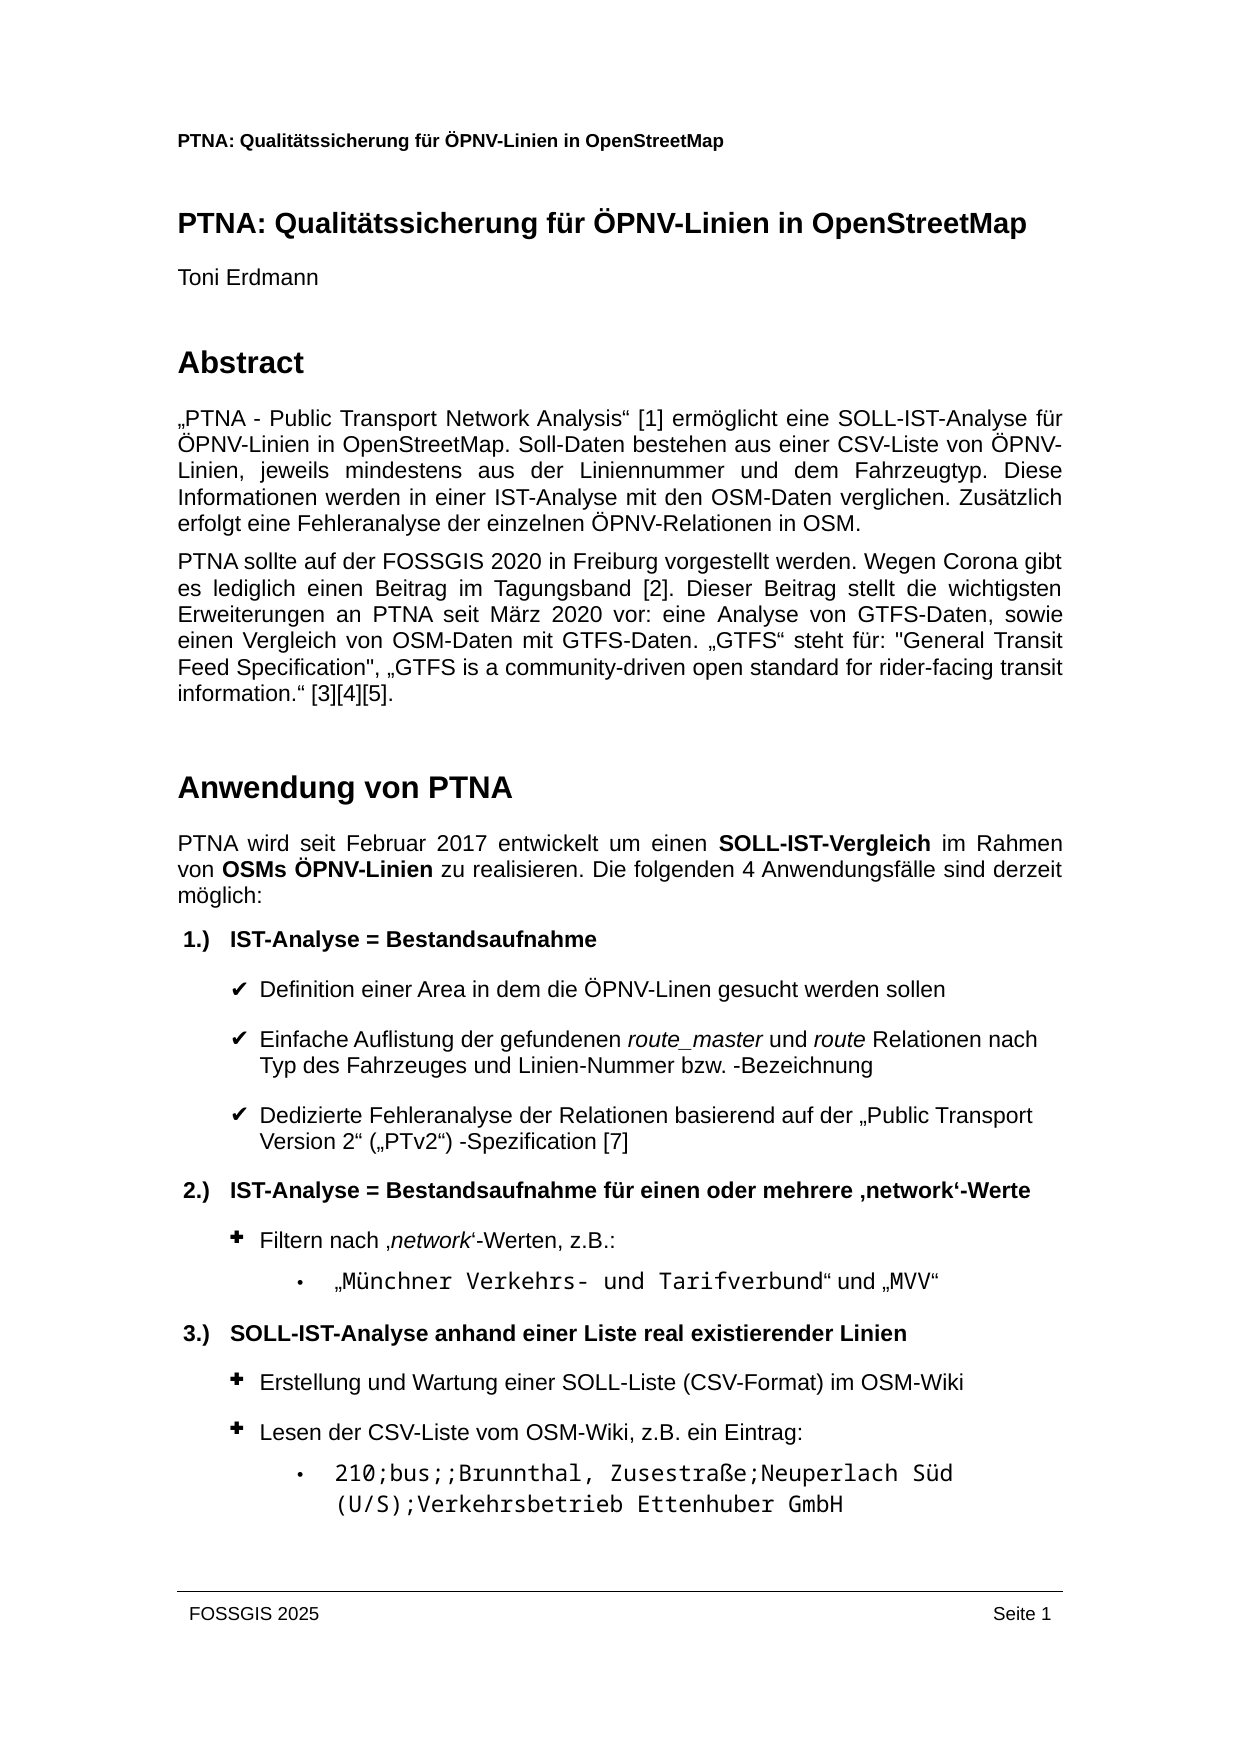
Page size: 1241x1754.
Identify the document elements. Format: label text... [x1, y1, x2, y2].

table_cell ✔ [224, 1084, 254, 1160]
text „PTNA - Public Transport Network Analysis“ [1] ermöglicht eine SOLL-IST-Analyse für ÖPNV-Linien in OpenStreetMap. Soll-Daten bestehen aus einer CSV-Liste von ÖPNV-Linien, jeweils mindestens aus der Liniennummer und dem Fahrzeugtyp. Diese Informationen werden in einer IST-Analyse mit den OSM-Daten verglichen. Zusätzlich erfolgt eine Fehleranalyse der einzelnen ÖPNV-Relationen in OSM. [177, 405, 1063, 536]
title PTNA: Qualitätssicherung für ÖPNV-Linien in OpenStreetMap [177, 206, 1063, 239]
table_cell Lesen der CSV-Liste vom OSM-Wiki, z.B. ein Eintrag: 210;bus;;Brunnthal, Zusestraße;Neuperlach Süd (U/S);Verkehrsbetrieb Ettenhuber GmbH [254, 1401, 1063, 1525]
table_cell ✚ [224, 1352, 254, 1401]
table_header IST-Analyse = Bestandsaufnahme [224, 909, 1063, 958]
table_cell Einfache Auflistung der gefundenen route_master und route Relationen nach Typ des Fahrzeuges und Linien-Nummer bzw. -Bezeichnung [254, 1008, 1063, 1084]
table_cell IST-Analyse = Bestandsaufnahme für einen oder mehrere ‚network‘-Werte [224, 1160, 1063, 1209]
subtitle Abstract [177, 344, 1063, 380]
table_cell ✚ [224, 1210, 254, 1302]
table_cell Filtern nach ‚network‘-Werten, z.B.: „Münchner Verkehrs- und Tarifverbund“ und „MVV“ [254, 1210, 1063, 1302]
table_cell Definition einer Area in dem die ÖPNV-Linen gesucht werden sollen [254, 958, 1063, 1008]
table_cell [177, 958, 224, 1008]
table_cell SOLL-IST-Analyse anhand einer Liste real existierender Linien [224, 1302, 1063, 1352]
table_cell 2.) [177, 1160, 224, 1209]
table_cell ✔ [224, 958, 254, 1008]
table_cell Erstellung und Wartung einer SOLL-Liste (CSV-Format) im OSM-Wiki [254, 1352, 1063, 1401]
table_cell [177, 1352, 224, 1401]
text Toni Erdmann [177, 264, 1063, 290]
table_cell 3.) [177, 1302, 224, 1352]
table_cell [177, 1084, 224, 1160]
subtitle Anwendung von PTNA [177, 769, 1063, 805]
table_cell Dedizierte Fehleranalyse der Relationen basierend auf der „Public Transport Version 2“ („PTv2“) -Spezification [7] [254, 1084, 1063, 1160]
table_cell ✚ [224, 1401, 254, 1525]
table_header 1.) [177, 909, 224, 958]
table_cell [177, 1401, 224, 1525]
text PTNA sollte auf der FOSSGIS 2020 in Freiburg vorgestellt werden. Wegen Corona gibt es lediglich einen Beitrag im Tagungsband [2]. Dieser Beitrag stellt die wichtigsten Erweiterungen an PTNA seit März 2020 vor: eine Analyse von GTFS-Daten, sowie einen Vergleich von OSM-Daten mit GTFS-Daten. „GTFS“ steht für: "General Transit Feed Specification", „GTFS is a community-driven open standard for rider-facing transit information.“ [3][4][5]. [177, 548, 1063, 706]
text PTNA wird seit Februar 2017 entwickelt um einen SOLL-IST-Vergleich im Rahmen von OSMs ÖPNV-Linien zu realisieren. Die folgenden 4 Anwendungsfälle sind derzeit möglich: [177, 829, 1063, 909]
table_cell [177, 1210, 224, 1302]
table_cell [177, 1008, 224, 1084]
table_cell ✔ [224, 1008, 254, 1084]
